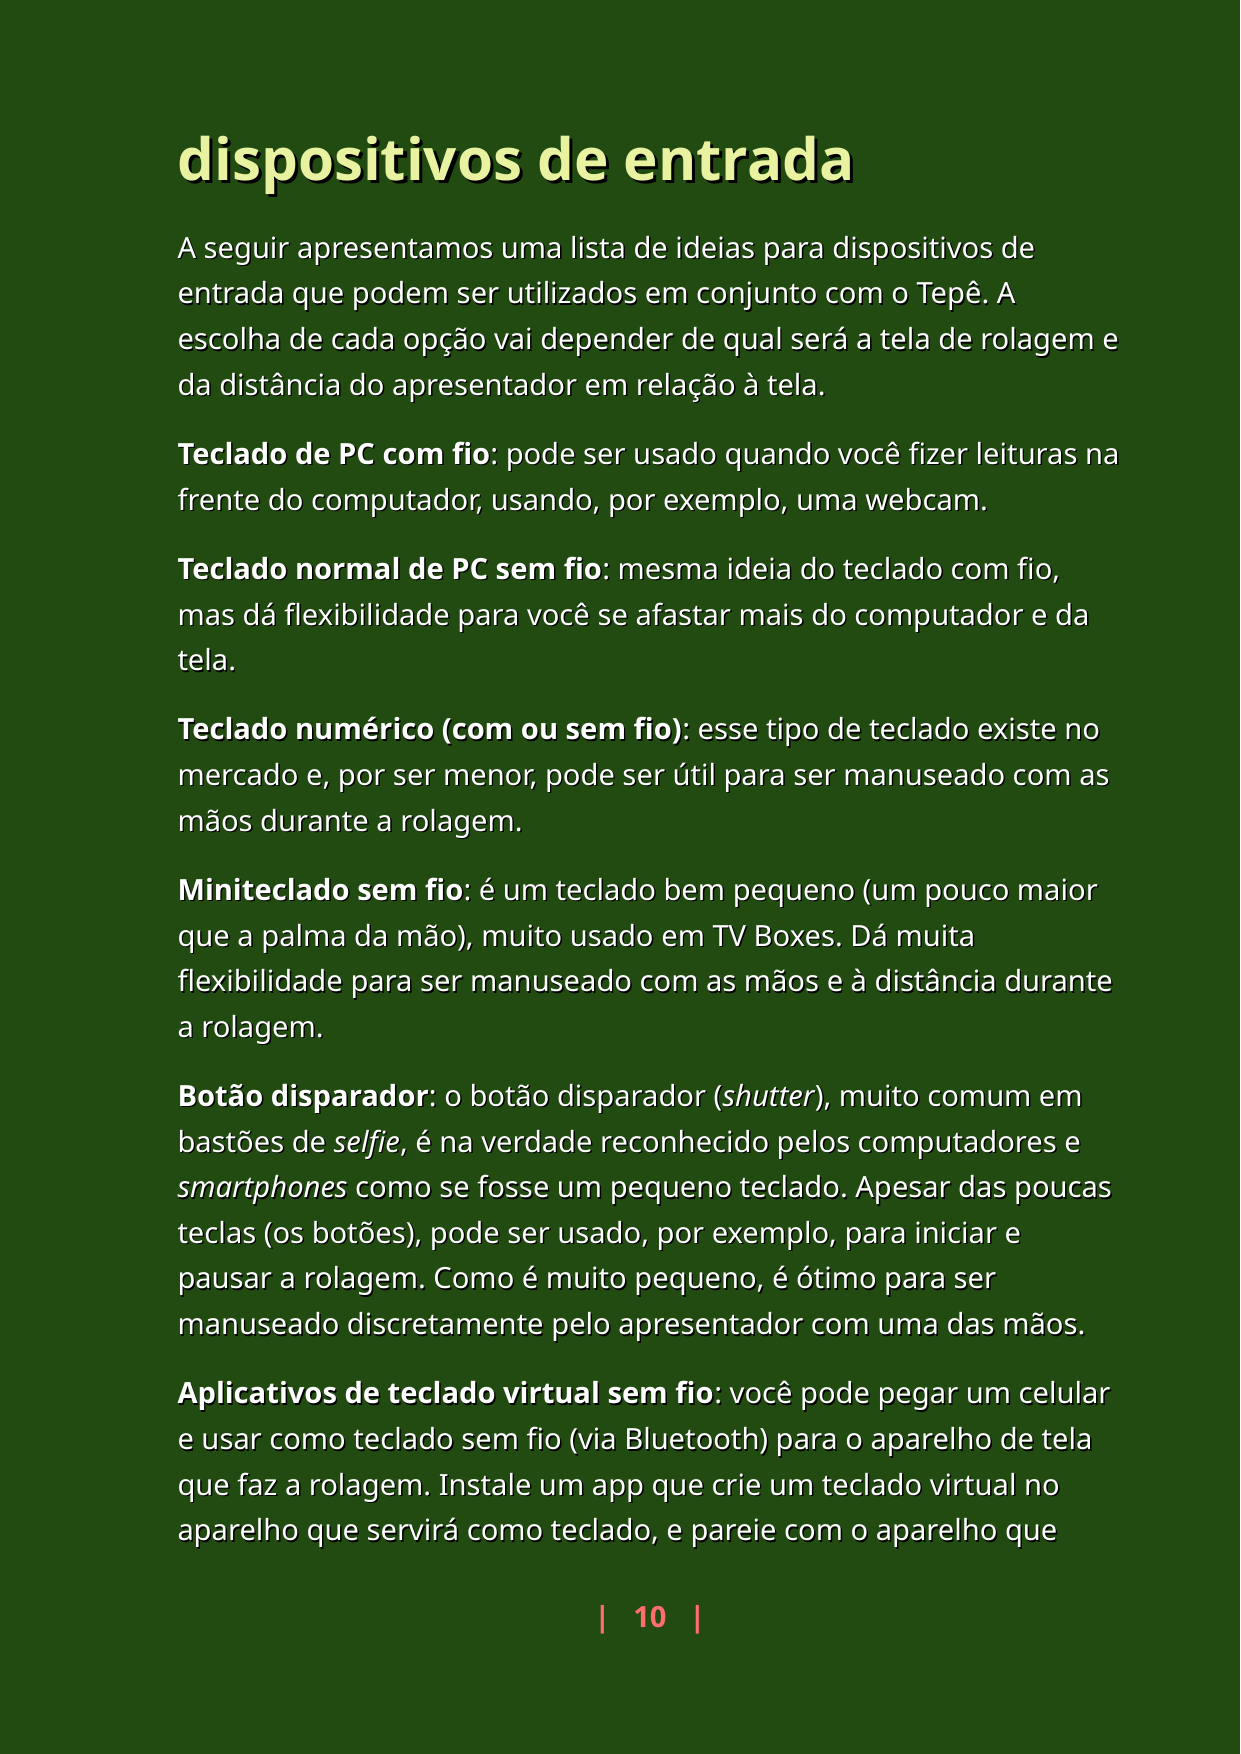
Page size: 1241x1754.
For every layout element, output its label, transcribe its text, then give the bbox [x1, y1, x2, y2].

text Teclado normal de PC sem fio: mesma ideia do teclado com fio, mas dá flexibilidade para você se afastar mais do computador e da tela. [177, 548, 1122, 679]
text Miniteclado sem fio: é um teclado bem pequeno (um pouco maior que a palma da mão), muito usado em TV Boxes. Dá muita flexibilidade para ser manuseado com as mãos e à distância durante a rolagem. [177, 869, 1122, 1046]
text Botão disparador: o botão disparador (shutter), muito comum em bastões de selfie, é na verdade reconhecido pelos computadores e smartphones como se fosse um pequeno teclado. Apesar das poucas teclas (os botões), pode ser usado, por exemplo, para iniciar e pausar a rolagem. Como é muito pequeno, é ótimo para ser manuseado discretamente pelo apresentador com uma das mãos. [177, 1075, 1122, 1343]
text A seguir apresentamos uma lista de ideias para dispositivos de entrada que podem ser utilizados em conjunto com o Tepê. A escolha de cada opção vai depender de qual será a tela de rolagem e da distância do apresentador em relação à tela. [177, 227, 1122, 404]
subtitle dispositivos de entrada [177, 118, 1122, 198]
text Aplicativos de teclado virtual sem fio: você pode pegar um celular e usar como teclado sem fio (via Bluetooth) para o aparelho de tela que faz a rolagem. Instale um app que crie um teclado virtual no aparelho que servirá como teclado, e pareie com o aparelho que [177, 1373, 1122, 1549]
text Teclado numérico (com ou sem fio): esse tipo de teclado existe no mercado e, por ser menor, pode ser útil para ser manuseado com as mãos durante a rolagem. [177, 709, 1122, 839]
text Teclado de PC com fio: pode ser usado quando você fizer leituras na frente do computador, usando, por exemplo, uma webcam. [177, 433, 1122, 518]
